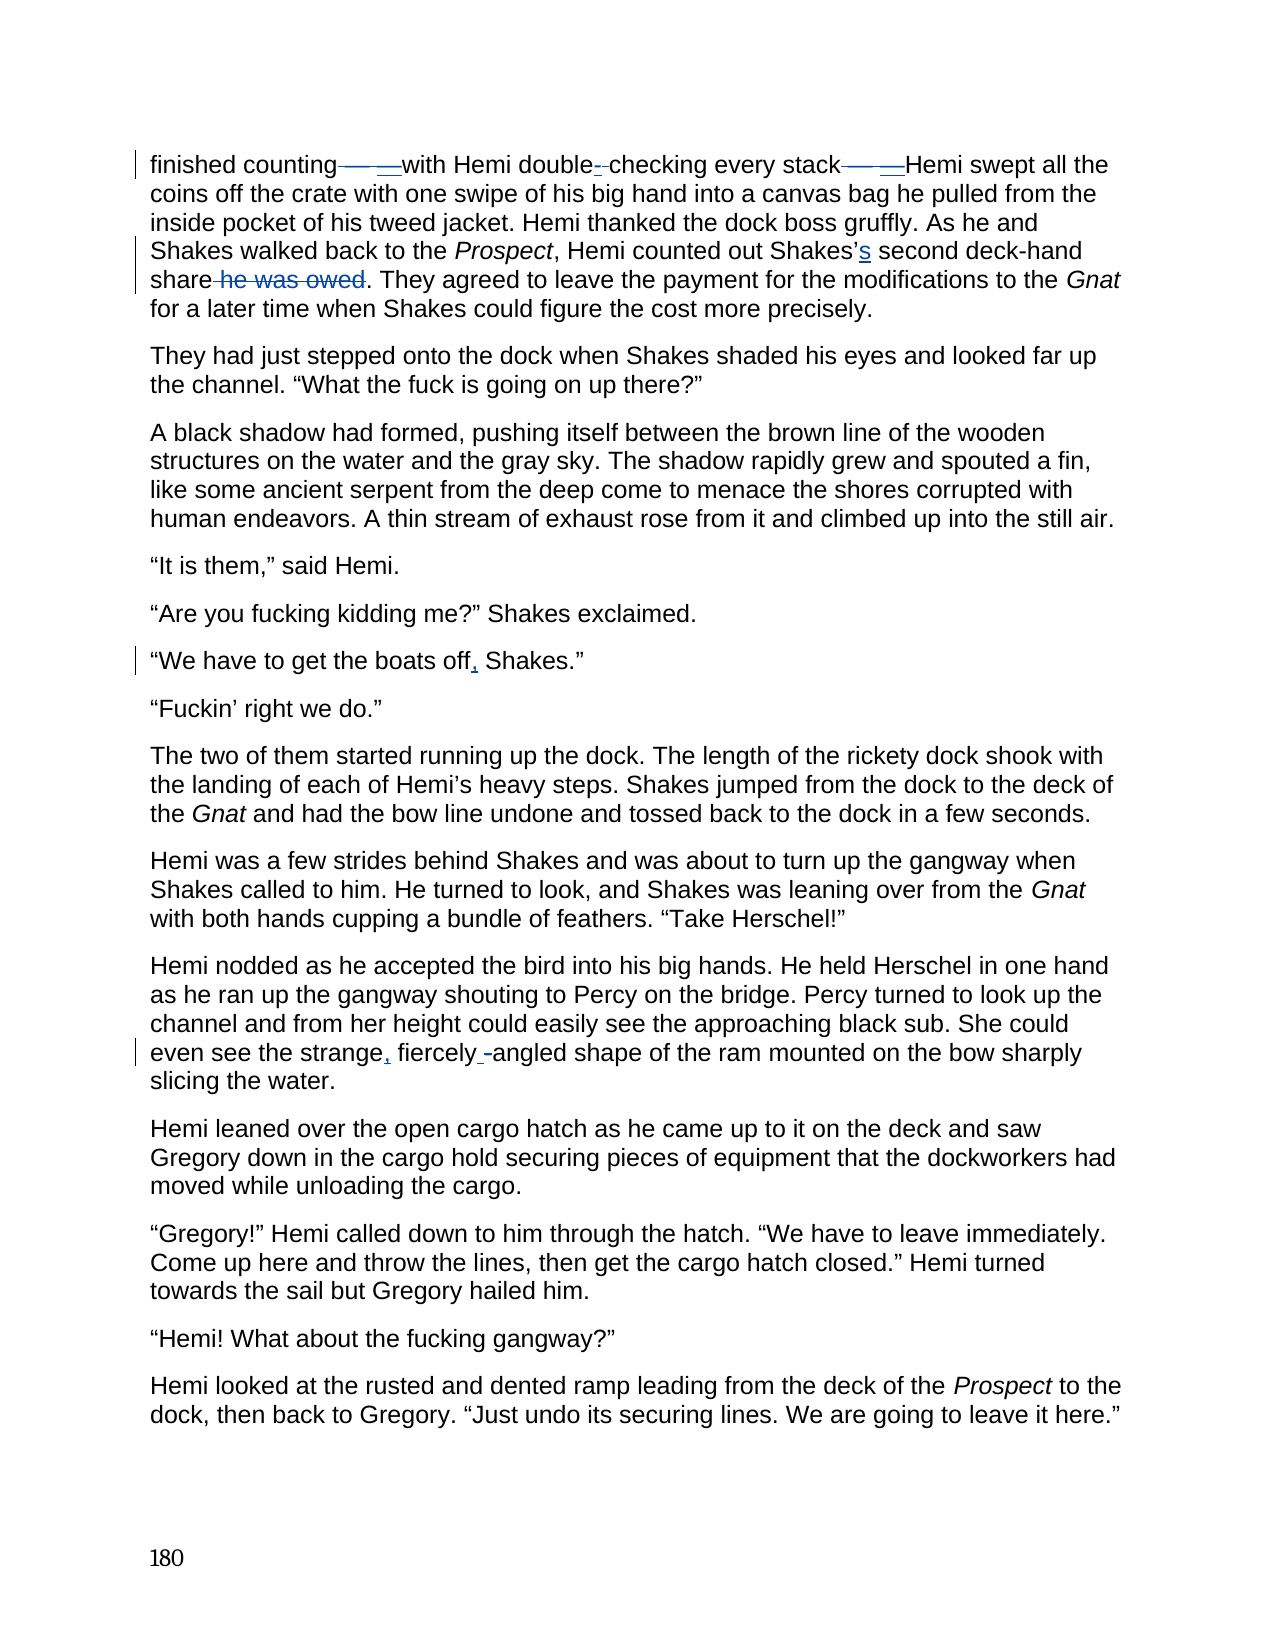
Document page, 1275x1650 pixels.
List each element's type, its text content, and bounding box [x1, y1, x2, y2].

text “Gregory!” Hemi called down to him through the hatch. “We have to leave immediately. Come up here and throw the lines, then get the cargo hatch closed.” Hemi turned towards the sail but Gregory hailed him. [150, 1219, 1125, 1305]
text Hemi nodded as he accepted the bird into his big hands. He held Herschel in one hand as he ran up the gangway shouting to Percy on the bridge. Percy turned to look up the channel and from her height could easily see the approaching black sub. She could even see the strange, fiercely angled shape of the ram mounted on the bow sharply slicing the water. [150, 951, 1125, 1095]
text They had just stepped onto the dock when Shakes shaded his eyes and looked far up the channel. “What the fuck is going on up there?” [150, 341, 1125, 399]
text Hemi was a few strides behind Shakes and was about to turn up the gangway when Shakes called to him. He turned to look, and Shakes was leaning over from the Gnat with both hands cupping a bundle of feathers. “Take Herschel!” [150, 846, 1125, 932]
text “Hemi! What about the fucking gangway?” [150, 1324, 1125, 1352]
text Hemi leaned over the open cargo hatch as he came up to it on the deck and saw Gregory down in the cargo hold securing pieces of equipment that the dockworkers had moved while unloading the cargo. [150, 1114, 1125, 1200]
text Hemi looked at the rusted and dented ramp leading from the deck of the Prospect to the dock, then back to Gregory. “Just undo its securing lines. We are going to leave it here.” [150, 1371, 1125, 1429]
text “Are you fucking kidding me?” Shakes exclaimed. [150, 599, 1125, 627]
text finished counting—with Hemi double-checking every stack—Hemi swept all the coins off the crate with one swipe of his big hand into a canvas bag he pulled from the inside pocket of his tweed jacket. Hemi thanked the dock boss gruffly. As he and Shakes walked back to the Prospect, Hemi counted out Shakes’s second deck-hand share. They agreed to leave the payment for the modifications to the Gnat for a later time when Shakes could figure the cost more precisely. [150, 150, 1125, 322]
text The two of them started running up the dock. The length of the rickety dock shook with the landing of each of Hemi’s heavy steps. Shakes jumped from the dock to the deck of the Gnat and had the bow line undone and tossed back to the dock in a few seconds. [150, 741, 1125, 827]
text “It is them,” said Hemi. [150, 551, 1125, 580]
text “Fuckin’ right we do.” [150, 694, 1125, 722]
text A black shadow had formed, pushing itself between the brown line of the wooden structures on the water and the gray sky. The shadow rapidly grew and spouted a fin, like some ancient serpent from the deep come to menace the shores corrupted with human endeavors. A thin stream of exhaust rose from it and climbed up into the still air. [150, 417, 1125, 532]
text “We have to get the boats off, Shakes.” [150, 646, 1125, 675]
